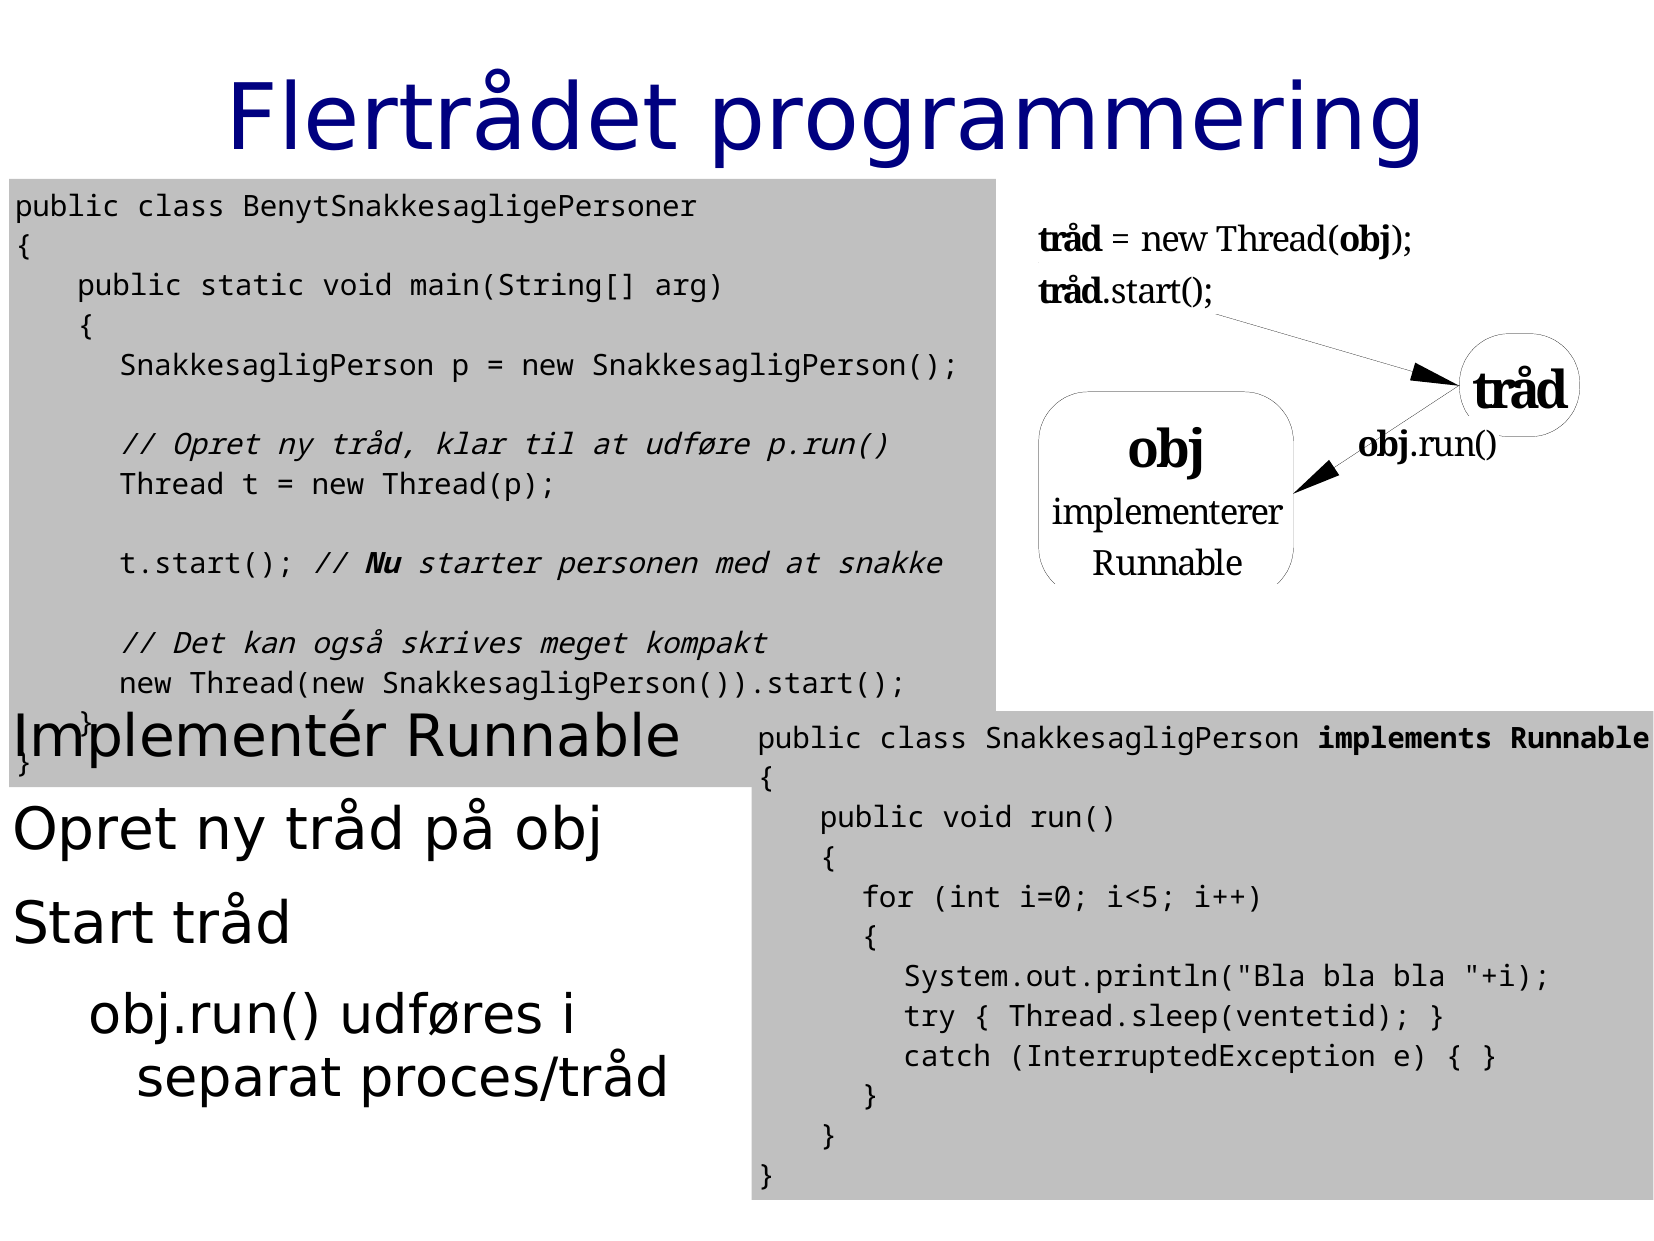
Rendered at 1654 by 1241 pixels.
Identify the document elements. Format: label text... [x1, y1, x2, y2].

text_box public class BenytSnakkesagligePersoner { public static void main(String[] arg) { SnakkesagligPerson p = new SnakkesagligPerson(); // Opret ny tråd, klar til at udføre p.run() Thread t = new Thread(p); t.start(); // Nu starter personen med at snakke // Det kan også skrives meget kompakt new Thread(new SnakkesagligPerson()).start(); } } [9, 178, 996, 700]
title Flertrådet programmering [105, 14, 1549, 222]
list Implementér Runnable Opret ny tråd på obj Start tråd obj.run() udføres i separat proces/tråd [0, 702, 741, 1199]
text_box public class SnakkesagligPerson implements Runnable { public void run() { for (int i=0; i<5; i++) { System.out.println("Bla bla bla "+i); try { Thread.sleep(ventetid); } catch (InterruptedException e) { } } } } [751, 711, 1654, 1132]
chart [1027, 207, 1619, 584]
